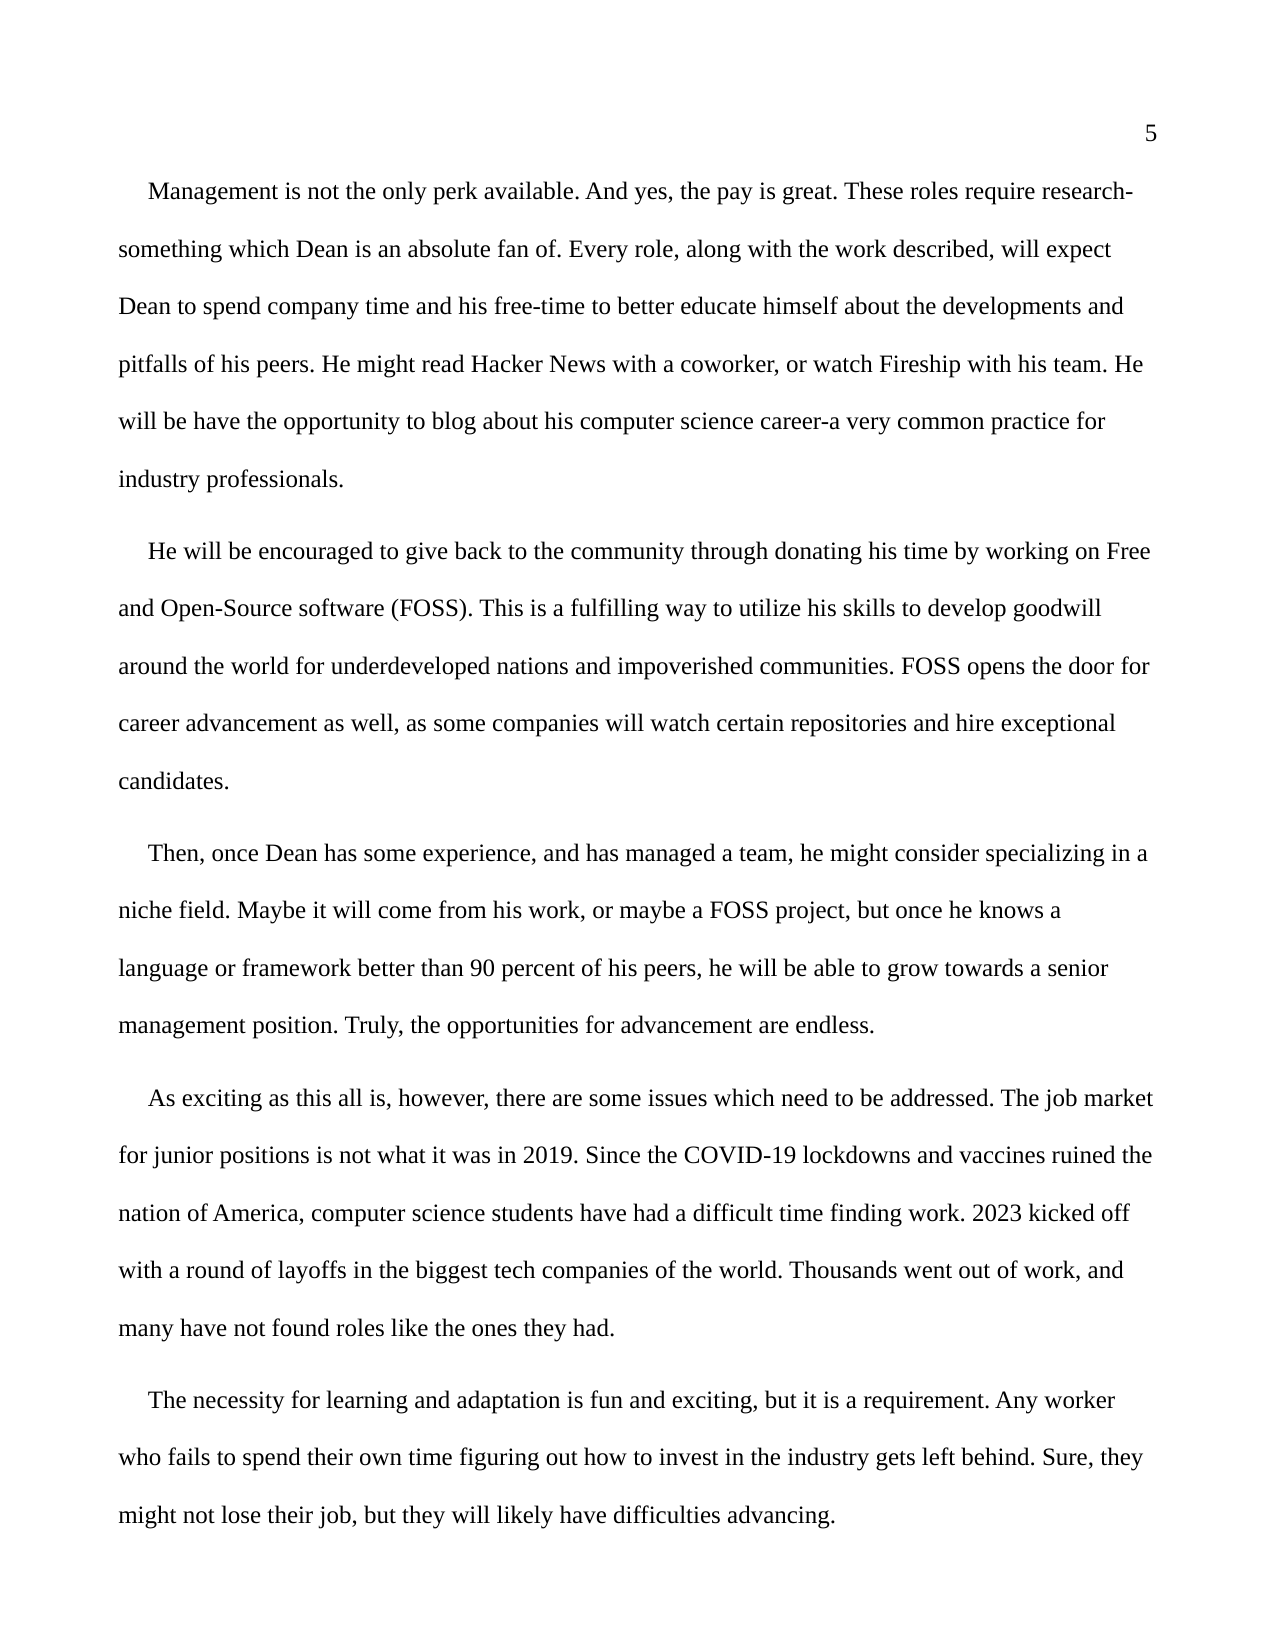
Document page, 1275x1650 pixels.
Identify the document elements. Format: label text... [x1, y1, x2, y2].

text As exciting as this all is, however, there are some issues which need to be addressed. The job market for junior positions is not what it was in 2019. Since the COVID-19 lockdowns and vaccines ruined the nation of America, computer science students have had a difficult time finding work. 2023 kicked off with a round of layoffs in the biggest tech companies of the world. Thousands went out of work, and many have not found roles like the ones they had. [118, 1083, 1157, 1341]
text He will be encouraged to give back to the community through donating his time by working on Free and Open-Source software (FOSS). This is a fulfilling way to utilize his skills to develop goodwill around the world for underdeveloped nations and impoverished communities. FOSS opens the door for career advancement as well, as some companies will watch certain repositories and hire exceptional candidates. [118, 536, 1157, 795]
text Management is not the only perk available. And yes, the pay is great. These roles require research-something which Dean is an absolute fan of. Every role, along with the work described, will expect Dean to spend company time and his free-time to better educate himself about the developments and pitfalls of his peers. He might read Hacker News with a coworker, or watch Fireship with his team. He will be have the opportunity to blog about his computer science career-a very common practice for industry professionals. [118, 176, 1157, 493]
text Then, once Dean has some experience, and has managed a team, he might consider specializing in a niche field. Maybe it will come from his work, or maybe a FOSS project, but once he knows a language or framework better than 90 percent of his peers, he will be able to grow towards a senior management position. Truly, the opportunities for advancement are endless. [118, 838, 1157, 1039]
text The necessity for learning and adaptation is fun and exciting, but it is a requirement. Any worker who fails to spend their own time figuring out how to invest in the industry gets left behind. Sure, they might not lose their job, but they will likely have difficulties advancing. [118, 1385, 1157, 1528]
